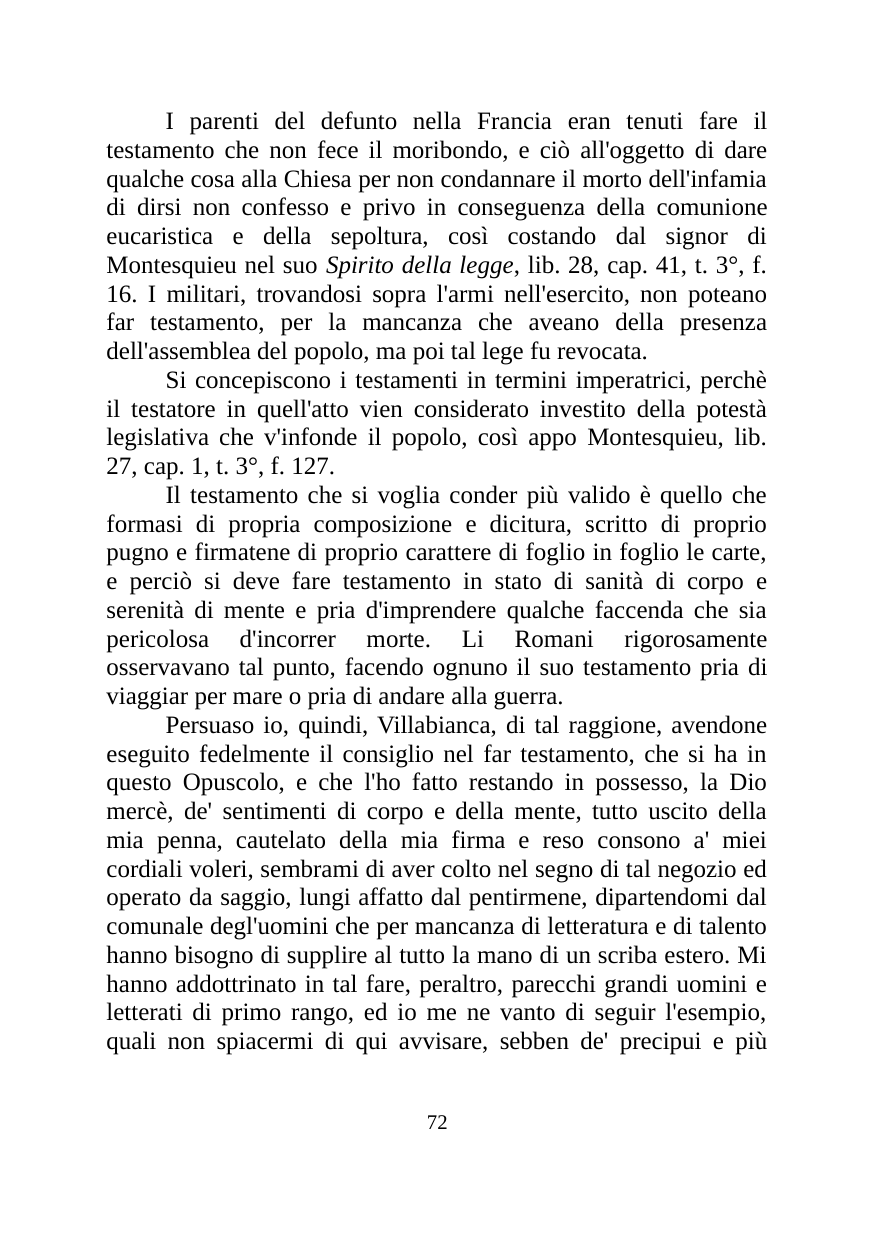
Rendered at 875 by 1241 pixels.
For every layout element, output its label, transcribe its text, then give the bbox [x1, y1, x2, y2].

text Si concepiscono i testamenti in termini imperatrici, perchè il testatore in quell'atto vien considerato investito della potestà legislativa che v'infonde il popolo, così appo Montesquieu, lib. 27, cap. 1, t. 3°, f. 127. [106, 365, 768, 480]
text Il testamento che si voglia conder più valido è quello che formasi di propria composizione e dicitura, scritto di proprio pugno e firmatene di proprio carattere di foglio in foglio le carte, e perciò si deve fare testamento in stato di sanità di corpo e serenità di mente e pria d'imprendere qualche faccenda che sia pericolosa d'incorrer morte. Li Romani rigorosamente osservavano tal punto, facendo ognuno il suo testamento pria di viaggiar per mare o pria di andare alla guerra. [106, 480, 768, 710]
text Persuaso io, quindi, Villabianca, di tal raggione, avendone eseguito fedelmente il consiglio nel far testamento, che si ha in questo Opuscolo, e che l'ho fatto restando in possesso, la Dio mercè, de' sentimenti di corpo e della mente, tutto uscito della mia penna, cautelato della mia firma e reso consono a' miei cordiali voleri, sembrami di aver colto nel segno di tal negozio ed operato da saggio, lungi affatto dal pentirmene, dipartendomi dal comunale degl'uomini che per mancanza di letteratura e di talento hanno bisogno di supplire al tutto la mano di un scriba estero. Mi hanno addottrinato in tal fare, peraltro, parecchi grandi uomini e letterati di primo rango, ed io me ne vanto di seguir l'esempio, quali non spiacermi di qui avvisare, sebben de' precipui e più [106, 710, 768, 1055]
text I parenti del defunto nella Francia eran tenuti fare il testamento che non fece il moribondo, e ciò all'oggetto di dare qualche cosa alla Chiesa per non condannare il morto dell'infamia di dirsi non confesso e privo in conseguenza della comunione eucaristica e della sepoltura, così costando dal signor di Montesquieu nel suo Spirito della legge, lib. 28, cap. 41, t. 3°, f. 16. I militari, trovandosi sopra l'armi nell'esercito, non poteano far testamento, per la mancanza che aveano della presenza dell'assemblea del popolo, ma poi tal lege fu revocata. [106, 106, 768, 365]
